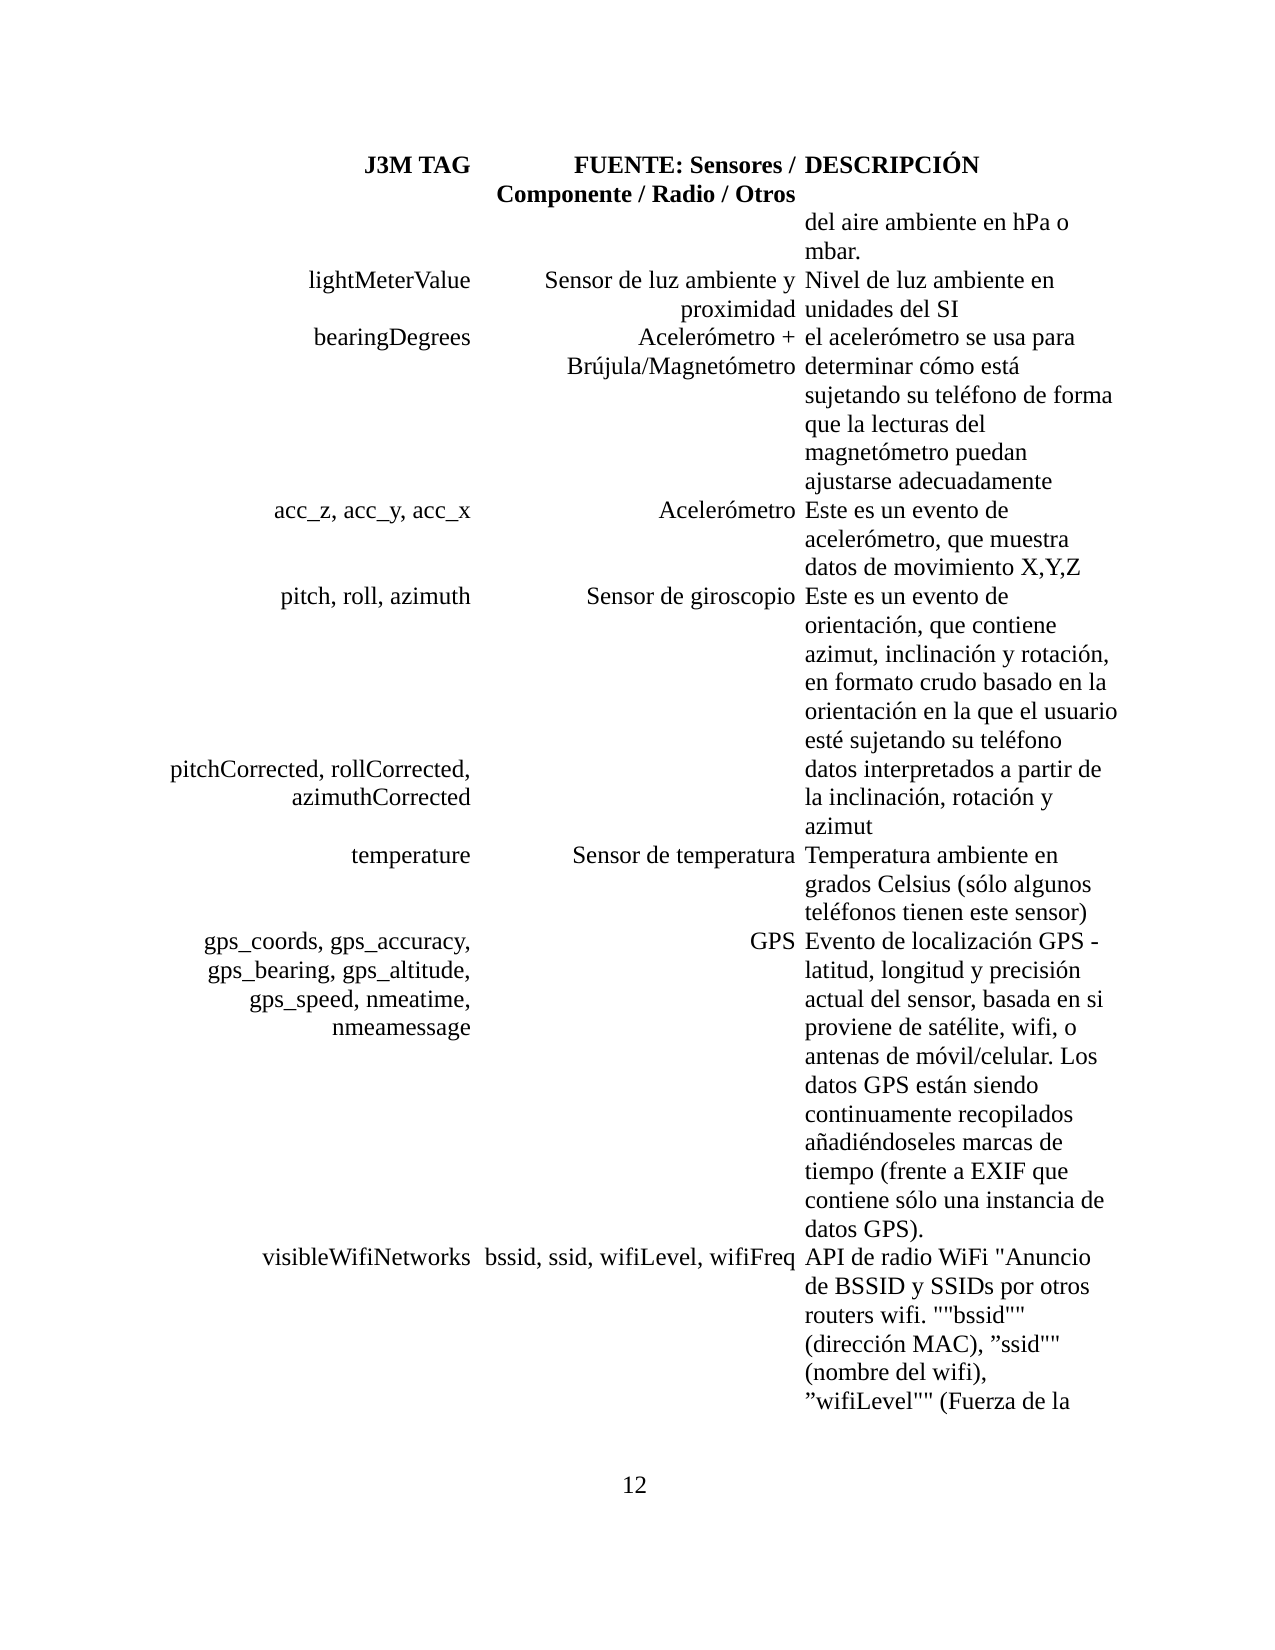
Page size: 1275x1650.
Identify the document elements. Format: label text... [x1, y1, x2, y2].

table_cell del aire ambiente en hPa o mbar. [800, 208, 1125, 265]
table_cell bearingDegrees [150, 323, 475, 495]
table_cell visibleWifiNetworks [150, 1243, 475, 1415]
table_cell Este es un evento de orientación, que contiene azimut, inclinación y rotación, en formato crudo basado en la orientación en la que el usuario esté sujetando su teléfono [800, 581, 1125, 754]
table_cell Evento de localización GPS - latitud, longitud y precisión actual del sensor, basada en si proviene de satélite, wifi, o antenas de móvil/celular. Los datos GPS están siendo continuamente recopilados añadiéndoseles marcas de tiempo (frente a EXIF que contiene sólo una instancia de datos GPS). [800, 926, 1125, 1242]
table_cell API de radio WiFi "Anuncio de BSSID y SSIDs por otros routers wifi. ""bssid"" (dirección MAC), ”ssid"" (nombre del wifi), ”wifiLevel"" (Fuerza de la [800, 1243, 1125, 1415]
table_cell Sensor de temperatura [475, 840, 800, 926]
table_cell [475, 208, 800, 265]
table_cell datos interpretados a partir de la inclinación, rotación y azimut [800, 754, 1125, 840]
table_cell bssid, ssid, wifiLevel, wifiFreq [475, 1243, 800, 1415]
table_cell Sensor de luz ambiente y proximidad [475, 265, 800, 322]
table_cell pitch, roll, azimuth [150, 581, 475, 754]
table_cell [475, 754, 800, 840]
table_cell [150, 208, 475, 265]
table_cell GPS [475, 926, 800, 1242]
table_cell Nivel de luz ambiente en unidades del SI [800, 265, 1125, 322]
table_header DESCRIPCIÓN [800, 150, 1125, 207]
table_cell pitchCorrected, rollCorrected, azimuthCorrected [150, 754, 475, 840]
table_cell temperature [150, 840, 475, 926]
table_header FUENTE: Sensores / Componente / Radio / Otros [475, 150, 800, 207]
table_cell Acelerómetro [475, 495, 800, 581]
table_cell Sensor de giroscopio [475, 581, 800, 754]
table_cell Este es un evento de acelerómetro, que muestra datos de movimiento X,Y,Z [800, 495, 1125, 581]
table_cell el acelerómetro se usa para determinar cómo está sujetando su teléfono de forma que la lecturas del magnetómetro puedan ajustarse adecuadamente [800, 323, 1125, 495]
table_cell lightMeterValue [150, 265, 475, 322]
table_cell acc_z, acc_y, acc_x [150, 495, 475, 581]
table_cell Acelerómetro + Brújula/Magnetómetro [475, 323, 800, 495]
table_cell Temperatura ambiente en grados Celsius (sólo algunos teléfonos tienen este sensor) [800, 840, 1125, 926]
table_header J3M TAG [150, 150, 475, 207]
table_cell gps_coords, gps_accuracy, gps_bearing, gps_altitude, gps_speed, nmeatime, nmeamessage [150, 926, 475, 1242]
